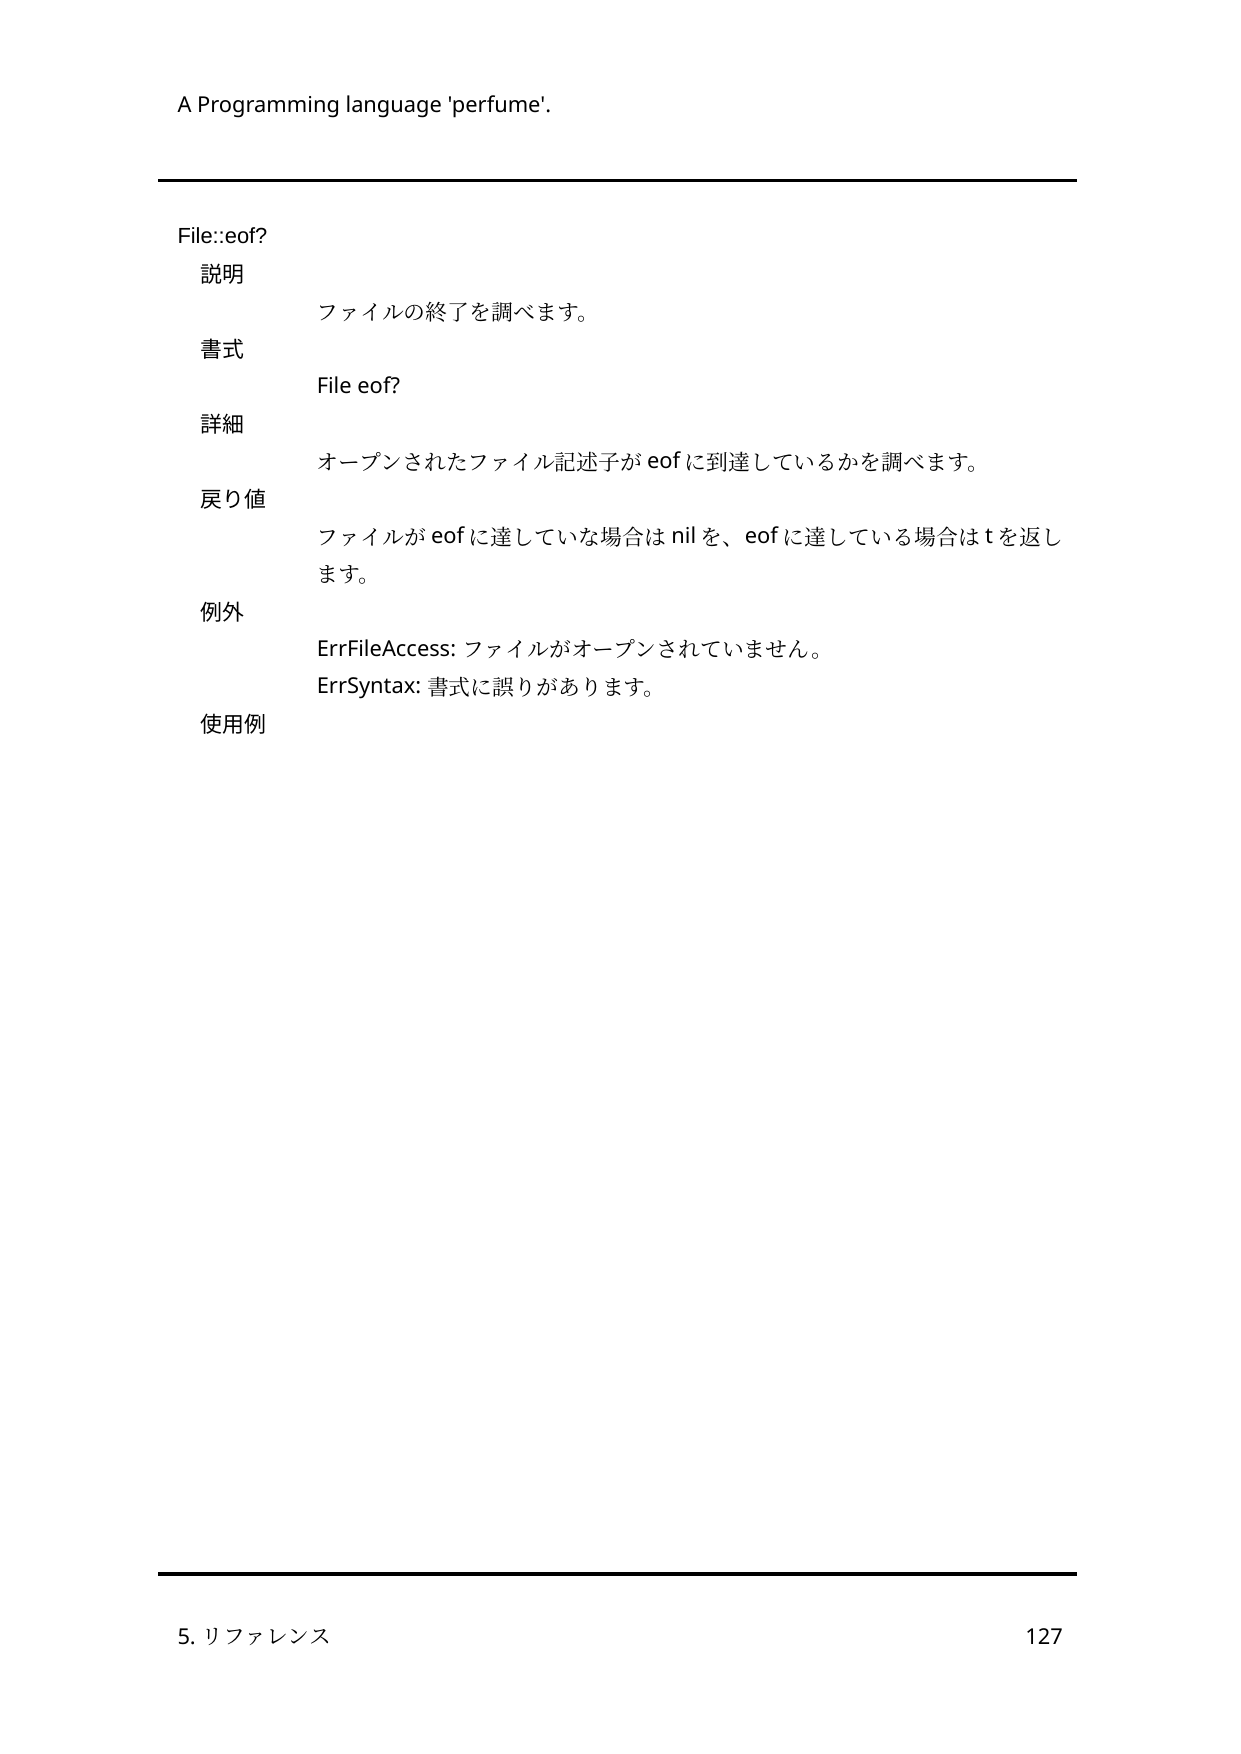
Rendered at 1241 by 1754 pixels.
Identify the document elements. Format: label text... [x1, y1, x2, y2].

table_cell 例外 [200, 592, 317, 704]
table_cell ErrFileAccess: ファイルがオープンされていません。 ErrSyntax: 書式に誤りがあります。 [317, 592, 1063, 704]
table_cell 書式 [200, 329, 317, 404]
subtitle File::eof? [177, 217, 1063, 254]
table_cell 戻り値 [200, 479, 317, 592]
table_cell ファイルがeofに達していな場合はnilを、eofに達している場合はtを返します。 [317, 479, 1063, 592]
table_header 説明 [200, 254, 317, 329]
table_cell [317, 704, 1063, 779]
table_cell オープンされたファイル記述子がeofに到達しているかを調べます。 [317, 404, 1063, 479]
table_header ファイルの終了を調べます。 [317, 254, 1063, 329]
table_cell 詳細 [200, 404, 317, 479]
table_cell 使用例 [200, 704, 317, 779]
table_cell File eof? [317, 329, 1063, 404]
